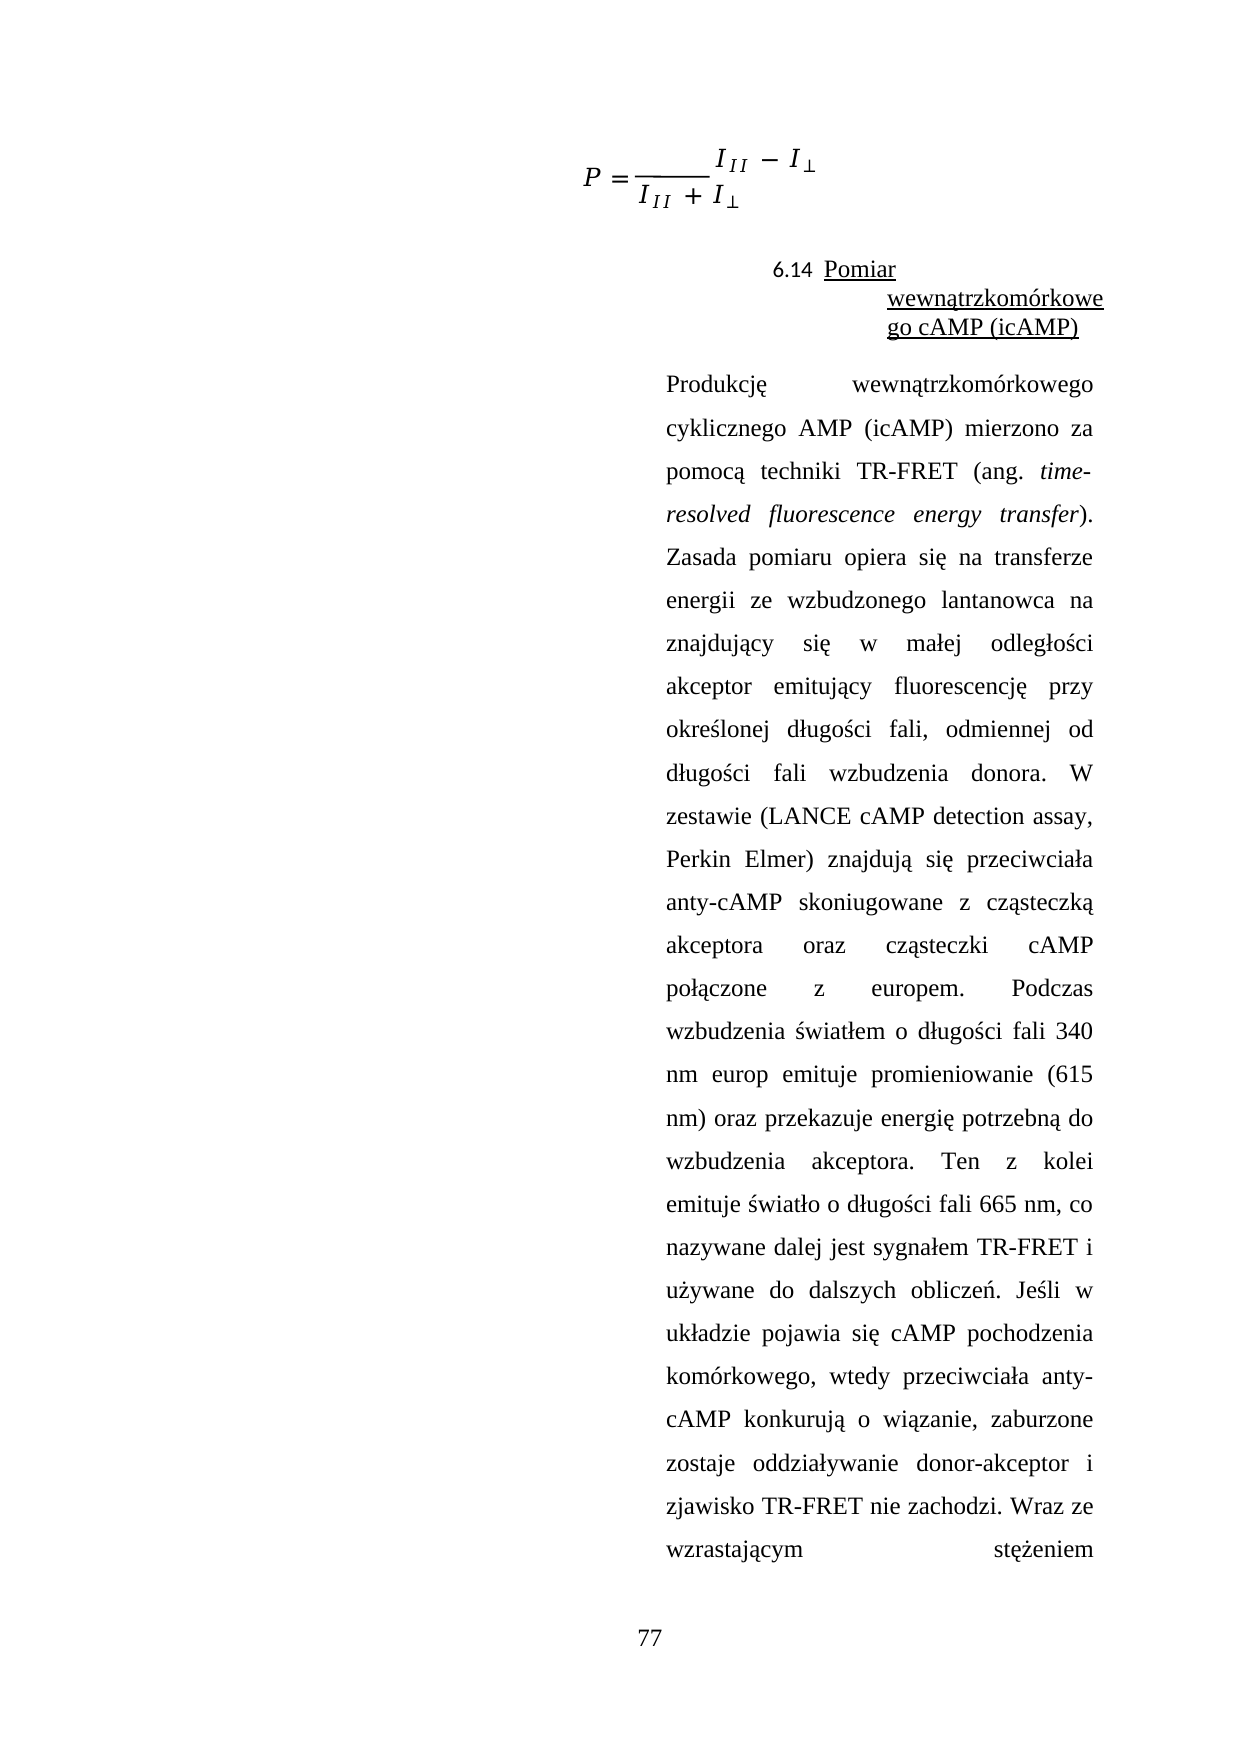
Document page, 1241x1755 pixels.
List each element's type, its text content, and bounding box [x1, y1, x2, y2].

text 𝐼𝐼𝐼 − 𝐼⊥ [637, 142, 1105, 176]
list Pomiar wewnątrzkomórkowego cAMP (icAMP) [772, 254, 1105, 341]
text 𝑃 = [175, 161, 630, 191]
text Produkcję wewnątrzkomórkowego cyklicznego AMP (icAMP) mierzono za pomocą techniki TR-FRET (ang. time-resolved fluorescence energy transfer). Zasada pomiaru opiera się na transferze energii ze wzbudzonego lantanowca na znajdujący się w małej odległości akceptor emitujący fluorescencję przy określonej długości fali, odmiennej od długości fali wzbudzenia donora. W zestawie (LANCE cAMP detection assay, Perkin Elmer) znajdują się przeciwciała anty-cAMP skoniugowane z cząsteczką akceptora oraz cząsteczki cAMP połączone z europem. Podczas wzbudzenia światłem o długości fali 340 nm europ emituje promieniowanie (615 nm) oraz przekazuje energię potrzebną do wzbudzenia akceptora. Ten z kolei emituje światło o długości fali 665 nm, co nazywane dalej jest sygnałem TR-FRET i używane do dalszych obliczeń. Jeśli w układzie pojawia się cAMP pochodzenia komórkowego, wtedy przeciwciała anty-cAMP konkurują o wiązanie, zaburzone zostaje oddziaływanie donor-akceptor i zjawisko TR-FRET nie zachodzi. Wraz ze wzrastającym stężeniem [666, 369, 1093, 1563]
text 𝐼𝐼𝐼 + 𝐼⊥ [637, 178, 1105, 212]
